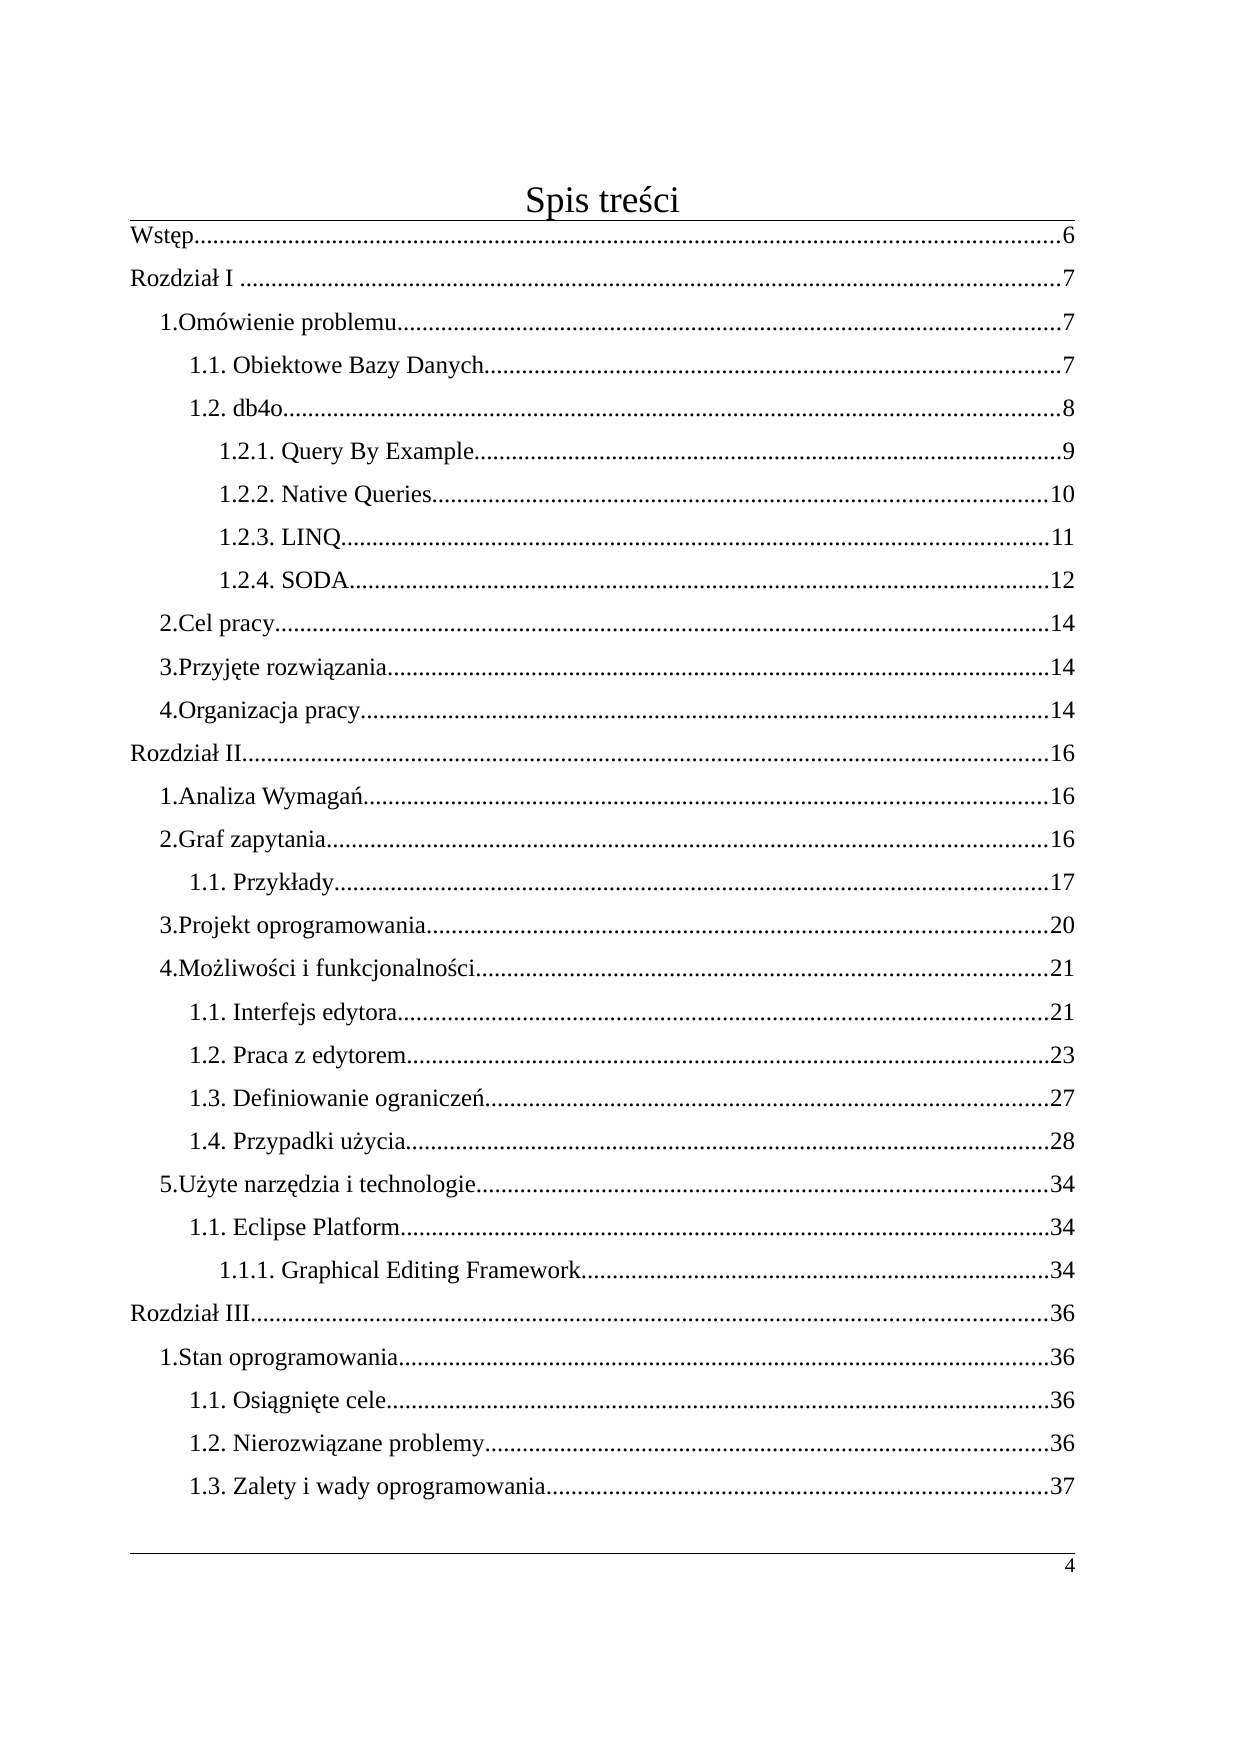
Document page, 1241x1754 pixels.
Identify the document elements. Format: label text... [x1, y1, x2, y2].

text 4.Możliwości i funkcjonalności 21 [159, 953, 1075, 982]
text 2.Graf zapytania 16 [159, 824, 1075, 853]
text 1.1. Eclipse Platform 34 [189, 1212, 1075, 1241]
text Wstęp 6 [130, 221, 1075, 249]
text 1.1. Interfejs edytora 21 [189, 997, 1075, 1025]
text 1.2.2. Native Queries 10 [218, 479, 1075, 508]
subtitle Spis treści [130, 177, 1075, 220]
text Rozdział III 36 [130, 1298, 1075, 1327]
text 1.2.1. Query By Example 9 [218, 436, 1075, 465]
text 1.1.1. Graphical Editing Framework 34 [218, 1255, 1075, 1284]
text 1.Stan oprogramowania 36 [159, 1342, 1075, 1370]
text 1.2.4. SODA 12 [218, 565, 1075, 594]
text 3.Przyjęte rozwiązania 14 [159, 652, 1075, 680]
text 1.3. Definiowanie ograniczeń 27 [189, 1083, 1075, 1112]
text 1.1. Obiektowe Bazy Danych 7 [189, 350, 1075, 378]
text Rozdział II 16 [130, 738, 1075, 767]
text 5.Użyte narzędzia i technologie 34 [159, 1169, 1075, 1198]
text 3.Projekt oprogramowania 20 [159, 910, 1075, 939]
text Rozdział I 7 [130, 263, 1075, 292]
text 4.Organizacja pracy 14 [159, 695, 1075, 723]
text 1.2. db4o 8 [189, 393, 1075, 422]
text 1.2. Praca z edytorem 23 [189, 1040, 1075, 1068]
text 1.Analiza Wymagań 16 [159, 781, 1075, 810]
text 1.Omówienie problemu 7 [159, 307, 1075, 335]
text 1.1. Przykłady 17 [189, 867, 1075, 896]
text 1.4. Przypadki użycia 28 [189, 1126, 1075, 1155]
text 1.1. Osiągnięte cele 36 [189, 1385, 1075, 1413]
text 2.Cel pracy 14 [159, 608, 1075, 637]
text 1.2. Nierozwiązane problemy 36 [189, 1428, 1075, 1457]
text 1.2.3. LINQ 11 [218, 522, 1075, 551]
text 1.3. Zalety i wady oprogramowania 37 [189, 1471, 1075, 1500]
